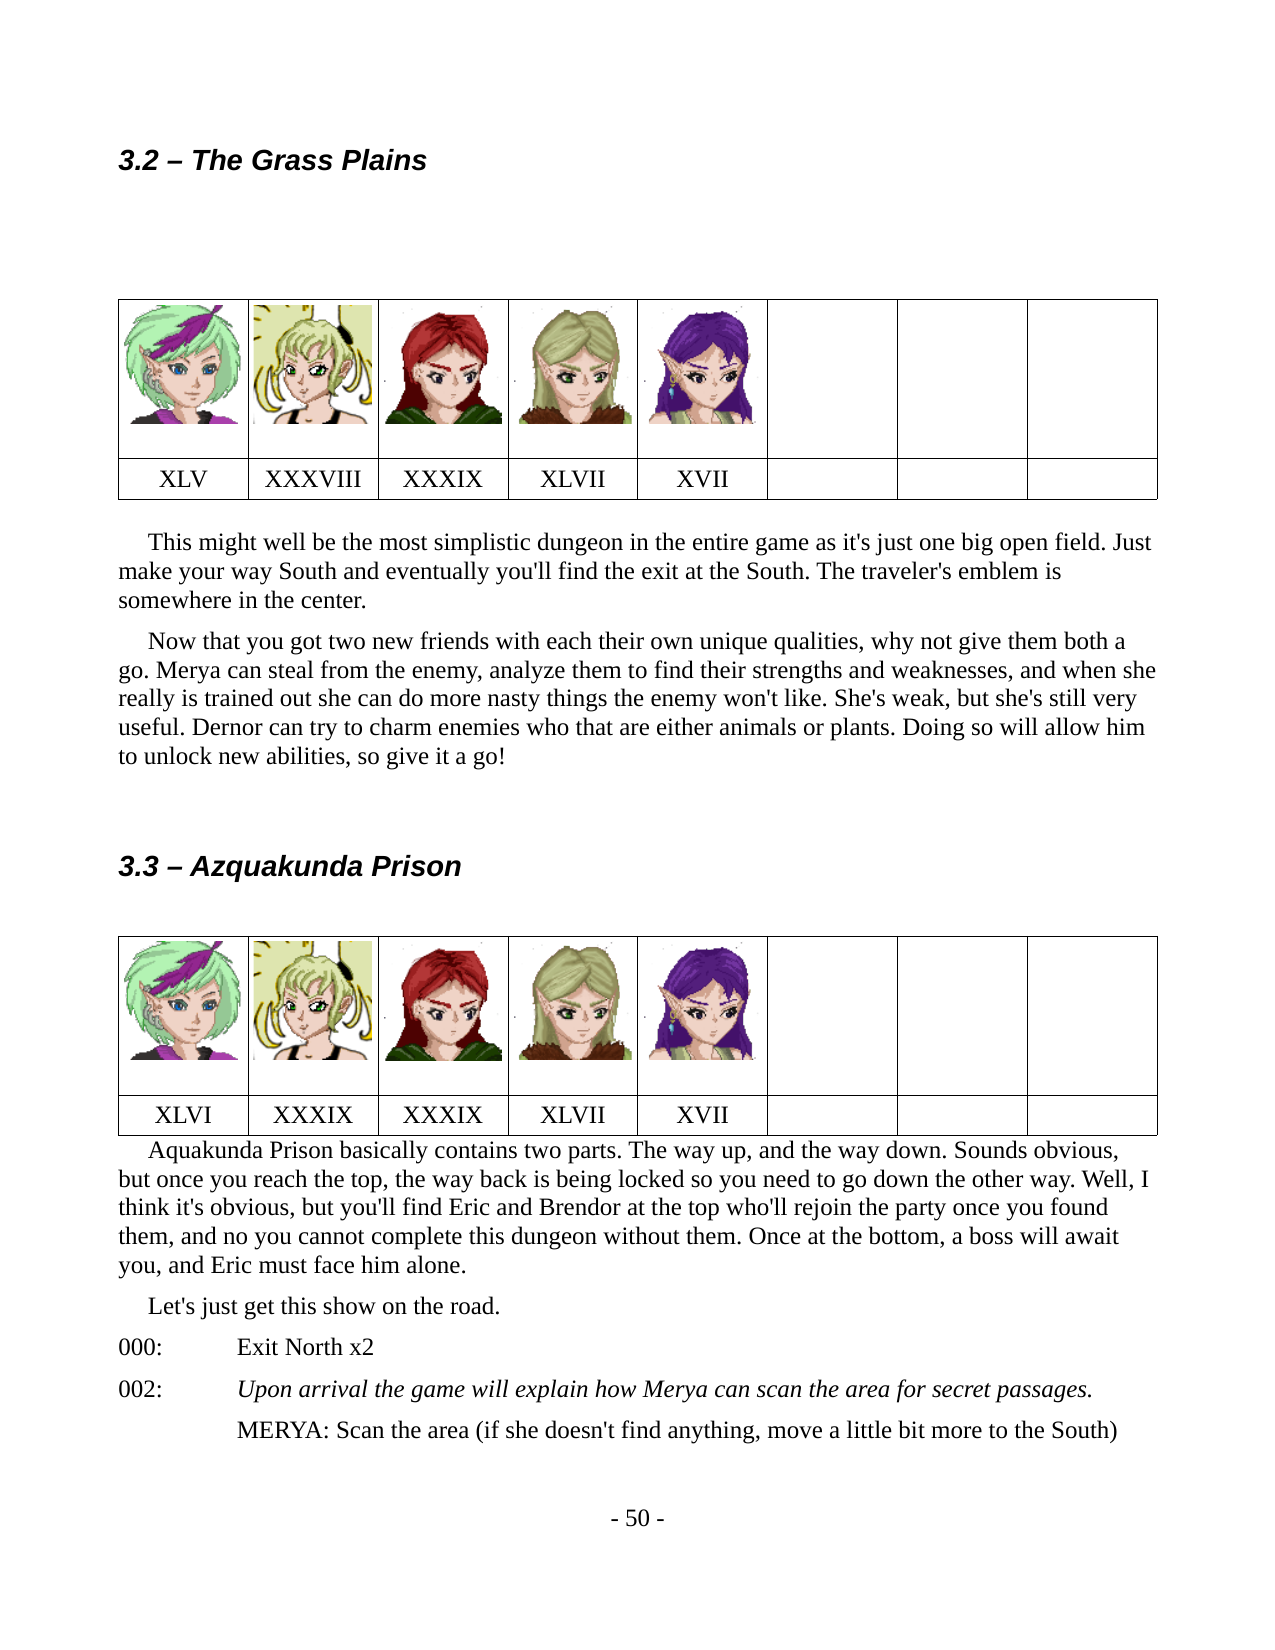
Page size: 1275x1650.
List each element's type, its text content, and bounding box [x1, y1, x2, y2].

text Aquakunda Prison basically contains two parts. The way up, and the way down. Sounds obvious, but once you reach the top, the way back is being locked so you need to go down the other way. Well, I think it's obvious, but you'll find Eric and Brendor at the top who'll rejoin the party once you found them, and no you cannot complete this dungeon without them. Once at the bottom, a boss will await you, and Eric must face him alone. [118, 1136, 1157, 1279]
text This might well be the most simplistic dungeon in the entire game as it's just one big open field. Just make your way South and eventually you'll find the exit at the South. The traveler's emblem is somewhere in the center. [118, 527, 1157, 613]
table_cell [1028, 459, 1157, 498]
table_cell XVII [638, 459, 767, 498]
table_cell XLVI [119, 1096, 248, 1135]
table_cell XXXIX [249, 1096, 378, 1135]
table_header [638, 424, 767, 458]
table_cell [898, 1096, 1027, 1135]
subtitle 3.2 – The Grass Plains [118, 143, 1157, 177]
table_header [1028, 300, 1157, 458]
table_header [379, 937, 508, 1094]
table_cell [1028, 1096, 1157, 1135]
text Now that you got two new friends with each their own unique qualities, why not give them both a go. Merya can steal from the enemy, analyze them to find their strengths and weaknesses, and when she really is trained out she can do more nasty things the enemy won't like. She's weak, but she's still very useful. Dernor can try to charm enemies who that are either animals or plants. Doing so will allow him to unlock new abilities, so give it a go! [118, 626, 1157, 770]
picture [253, 941, 372, 1060]
table_header [119, 300, 248, 423]
table_header [509, 300, 637, 423]
table_header [638, 300, 767, 423]
picture [253, 305, 372, 424]
table_cell XLVII [509, 1096, 637, 1135]
text MERYA: Scan the area (if she doesn't find anything, move a little bit more to the South) [118, 1415, 1157, 1444]
picture [383, 305, 502, 424]
picture [513, 941, 632, 1060]
picture [513, 305, 632, 424]
table_header [249, 424, 378, 458]
text 002: Upon arrival the game will explain how Merya can scan the area for secret passages. [118, 1374, 1157, 1402]
table_cell [768, 1096, 897, 1135]
picture [123, 941, 243, 1060]
picture [383, 941, 502, 1061]
table_cell XXXIX [379, 459, 508, 498]
table_cell XVII [638, 1096, 767, 1135]
table_header [249, 300, 378, 423]
table_header [768, 937, 897, 1094]
table_cell [898, 459, 1027, 498]
text 000: Exit North x2 [118, 1332, 1157, 1361]
table_header [509, 937, 637, 1094]
table_header [768, 300, 897, 458]
table_cell XXXVIII [249, 459, 378, 498]
table_header [1028, 937, 1157, 1094]
table_header [249, 937, 378, 1094]
table_cell XLVII [509, 459, 637, 498]
table_header [118, 230, 1157, 271]
table_header [379, 300, 508, 458]
picture [123, 305, 243, 424]
table_cell [768, 459, 897, 498]
text Let's just get this show on the road. [118, 1291, 1157, 1320]
table_header [898, 300, 1027, 458]
subtitle 3.3 – Azquakunda Prison [118, 848, 1157, 882]
picture [643, 941, 762, 1060]
table_header [119, 937, 248, 1094]
table_cell XLV [119, 459, 248, 498]
table_header [638, 937, 767, 1094]
table_header [509, 424, 637, 458]
table_header [119, 424, 248, 458]
table_header [898, 937, 1027, 1094]
picture [643, 305, 762, 424]
table_cell XXXIX [379, 1096, 508, 1135]
